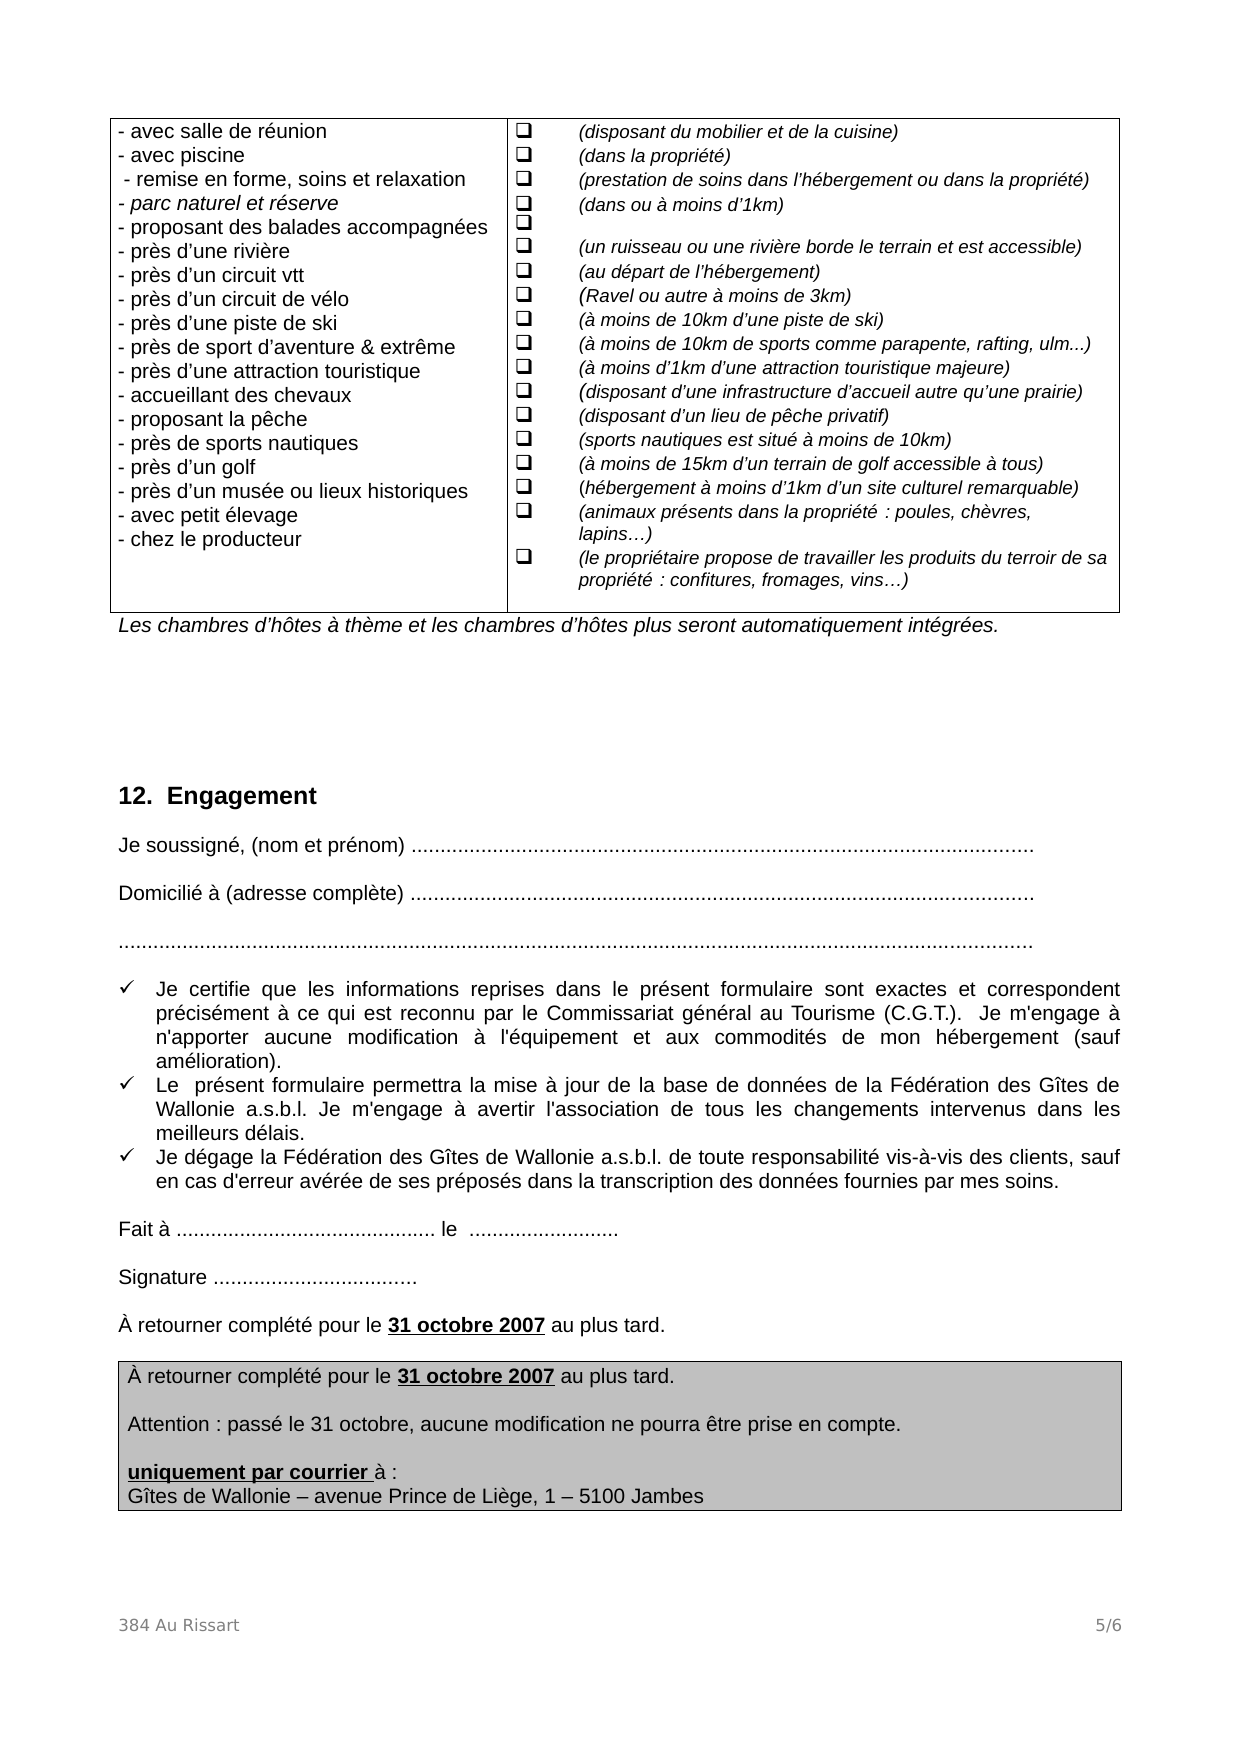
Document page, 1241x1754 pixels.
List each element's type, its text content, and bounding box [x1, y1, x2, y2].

text Domicilié à (adresse complète) [118, 881, 1122, 905]
text Les chambres d’hôtes à thème et les chambres d’hôtes plus seront automatiquement intégrées. [118, 613, 1122, 637]
text 12. Engagement [118, 781, 1122, 809]
text Attention : passé le 31 octobre, aucune modification ne pourra être prise en compte. [119, 1409, 1121, 1433]
table_header  (disposant du mobilier et de la cuisine)  (dans la propriété)  (prestation de soins dans l’hébergement ou dans la propriété)  (dans ou à moins d’1km)   (un ruisseau ou une rivière borde le terrain et est accessible)  (au départ de l’hébergement)  (Ravel ou autre à moins de 3km)  (à moins de 10km d’une piste de ski)  (à moins de 10km de sports comme parapente, rafting, ulm...)  (à moins d’1km d’une attraction touristique majeure)  (disposant d’une infrastructure d’accueil autre qu’une prairie)  (disposant d’un lieu de pêche privatif)  (sports nautiques est situé à moins de 10km)  (à moins de 15km d’un terrain de golf accessible à tous)  (hébergement à moins d’1km d’un site culturel remarquable)  (animaux présents dans la propriété : poules, chèvres, lapins…)  (le propriétaire propose de travailler les produits du terroir de sa propriété : confitures, fromages, vins…) [508, 119, 1119, 612]
text Fait à ............................................. le .......................... [118, 1217, 1122, 1241]
text  Je certifie que les informations reprises dans le présent formulaire sont exactes et correspondent précisément à ce qui est reconnu par le Commissariat général au Tourisme (C.G.T.). Je m'engage à n'apporter aucune modification à l'équipement et aux commodités de mon hébergement (sauf amélioration). [118, 977, 1122, 1073]
text  Je dégage la Fédération des Gîtes de Wallonie a.s.b.l. de toute responsabilité vis-à-vis des clients, sauf en cas d'erreur avérée de ses préposés dans la transcription des données fournies par mes soins. [118, 1145, 1122, 1193]
text Signature [118, 1265, 1122, 1289]
text uniquement par courrier à : [119, 1457, 1121, 1481]
table_header - avec salle de réunion - avec piscine - remise en forme, soins et relaxation - parc naturel et réserve - proposant des balades accompagnées - près d’une rivière - près d’un circuit vtt - près d’un circuit de vélo - près d’une piste de ski - près de sport d’aventure & extrême - près d’une attraction touristique - accueillant des chevaux - proposant la pêche - près de sports nautiques - près d’un golf - près d’un musée ou lieux historiques - avec petit élevage - chez le producteur [111, 119, 507, 612]
text  Le présent formulaire permettra la mise à jour de la base de données de la Fédération des Gîtes de Wallonie a.s.b.l. Je m'engage à avertir l'association de tous les changements intervenus dans les meilleurs délais. [118, 1073, 1122, 1145]
text Je soussigné, (nom et prénom) [118, 833, 1122, 857]
text À retourner complété pour le 31 octobre 2007 au plus tard. [119, 1362, 1121, 1385]
text Gîtes de Wallonie – avenue Prince de Liège, 1 – 5100 Jambes [119, 1481, 1121, 1510]
text À retourner complété pour le 31 octobre 2007 au plus tard. [118, 1313, 1122, 1337]
